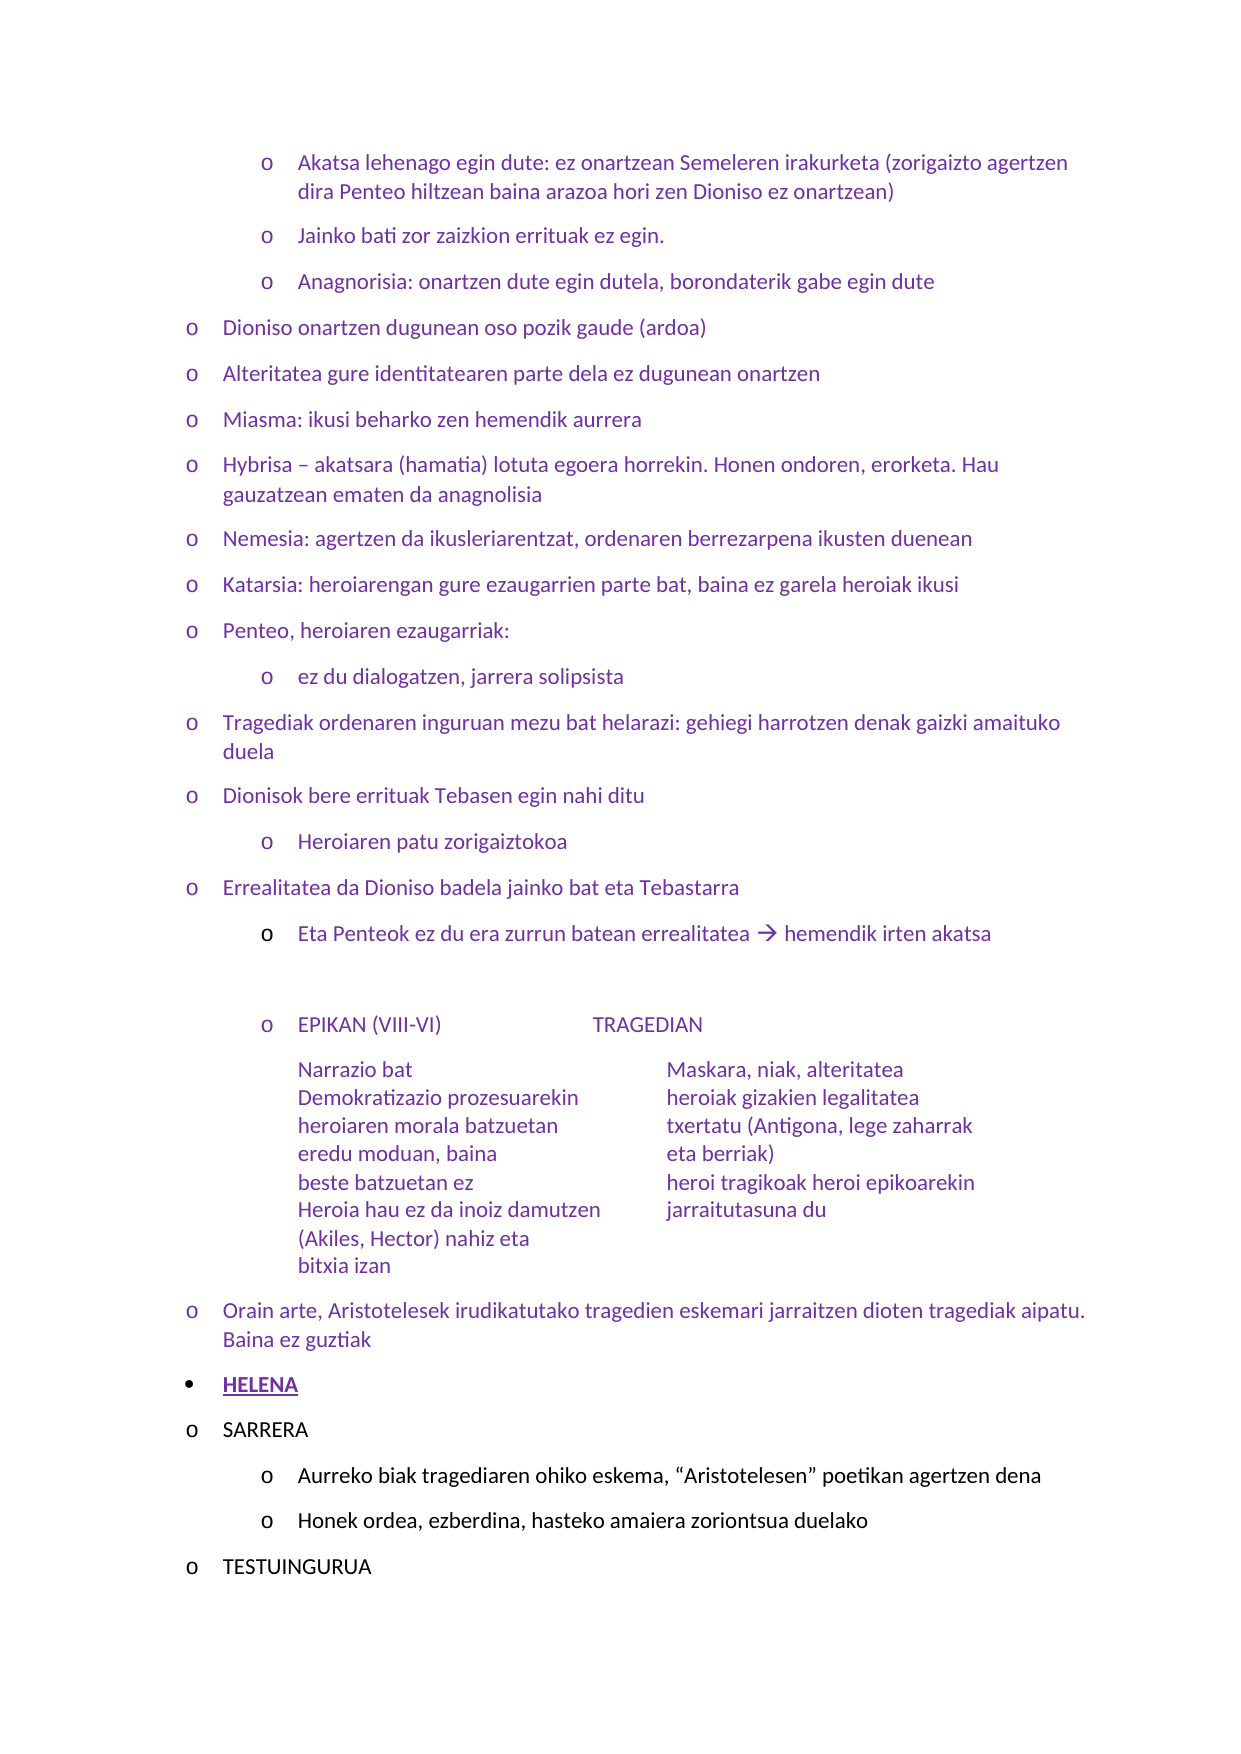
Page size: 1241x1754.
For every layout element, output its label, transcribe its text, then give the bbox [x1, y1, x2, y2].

list Miasma: ikusi beharko zen hemendik aurrera [185, 405, 1093, 434]
list Tragediak ordenaren inguruan mezu bat helarazi: gehiegi harrotzen denak gaizki amaituko duela [185, 708, 1093, 765]
list Dioniso onartzen dugunean oso pozik gaude (ardoa) [185, 313, 1093, 342]
list Penteo, heroiaren ezaugarriak: [185, 616, 1093, 645]
list SARRERA [185, 1415, 1093, 1444]
list Jainko bati zor zaizkion errituak ez egin. [260, 221, 1093, 251]
list Narrazio bat Maskara, niak, alteritatea Demokratizazio prozesuarekin heroiak gizakien legalitatea heroiaren morala batzuetan txertatu (Antigona, lege zaharrak eredu moduan, baina eta berriak) beste batzuetan ez heroi tragikoak heroi epikoarekin Heroia hau ez da inoiz damutzen jarraitutasuna du (Akiles, Hector) nahiz eta bitxia izan [298, 1056, 1093, 1280]
list Dionisok bere errituak Tebasen egin nahi ditu [185, 782, 1093, 811]
list Heroiaren patu zorigaiztokoa [260, 827, 1093, 857]
list Hybrisa – akatsara (hamatia) lotuta egoera horrekin. Honen ondoren, erorketa. Hau gauzatzean ematen da anagnolisia [185, 451, 1093, 508]
list Anagnorisia: onartzen dute egin dutela, borondaterik gabe egin dute [260, 267, 1093, 296]
list Nemesia: agertzen da ikusleriarentzat, ordenaren berrezarpena ikusten duenean [185, 524, 1093, 554]
list Katarsia: heroiarengan gure ezaugarrien parte bat, baina ez garela heroiak ikusi [185, 570, 1093, 599]
list Aurreko biak tragediaren ohiko eskema, “Aristotelesen” poetikan agertzen dena [260, 1461, 1093, 1490]
list ez du dialogatzen, jarrera solipsista [260, 662, 1093, 691]
list TESTUINGURUA [185, 1552, 1093, 1582]
list EPIKAN (VIII-VI) TRAGEDIAN [260, 1010, 1093, 1039]
list Eta Penteok ez du era zurrun batean errealitatea  hemendik irten akatsa [260, 919, 1093, 948]
list Orain arte, Aristotelesek irudikatutako tragedien eskemari jarraitzen dioten tragediak aipatu. Baina ez guztiak [185, 1296, 1093, 1353]
list HELENA [185, 1370, 1093, 1398]
list Errealitatea da Dioniso badela jainko bat eta Tebastarra [185, 873, 1093, 902]
list Honek ordea, ezberdina, hasteko amaiera zoriontsua duelako [260, 1507, 1093, 1536]
list Akatsa lehenago egin dute: ez onartzean Semeleren irakurketa (zorigaizto agertzen dira Penteo hiltzean baina arazoa hori zen Dioniso ez onartzean) [260, 148, 1093, 205]
list Alteritatea gure identitatearen parte dela ez dugunean onartzen [185, 359, 1093, 388]
